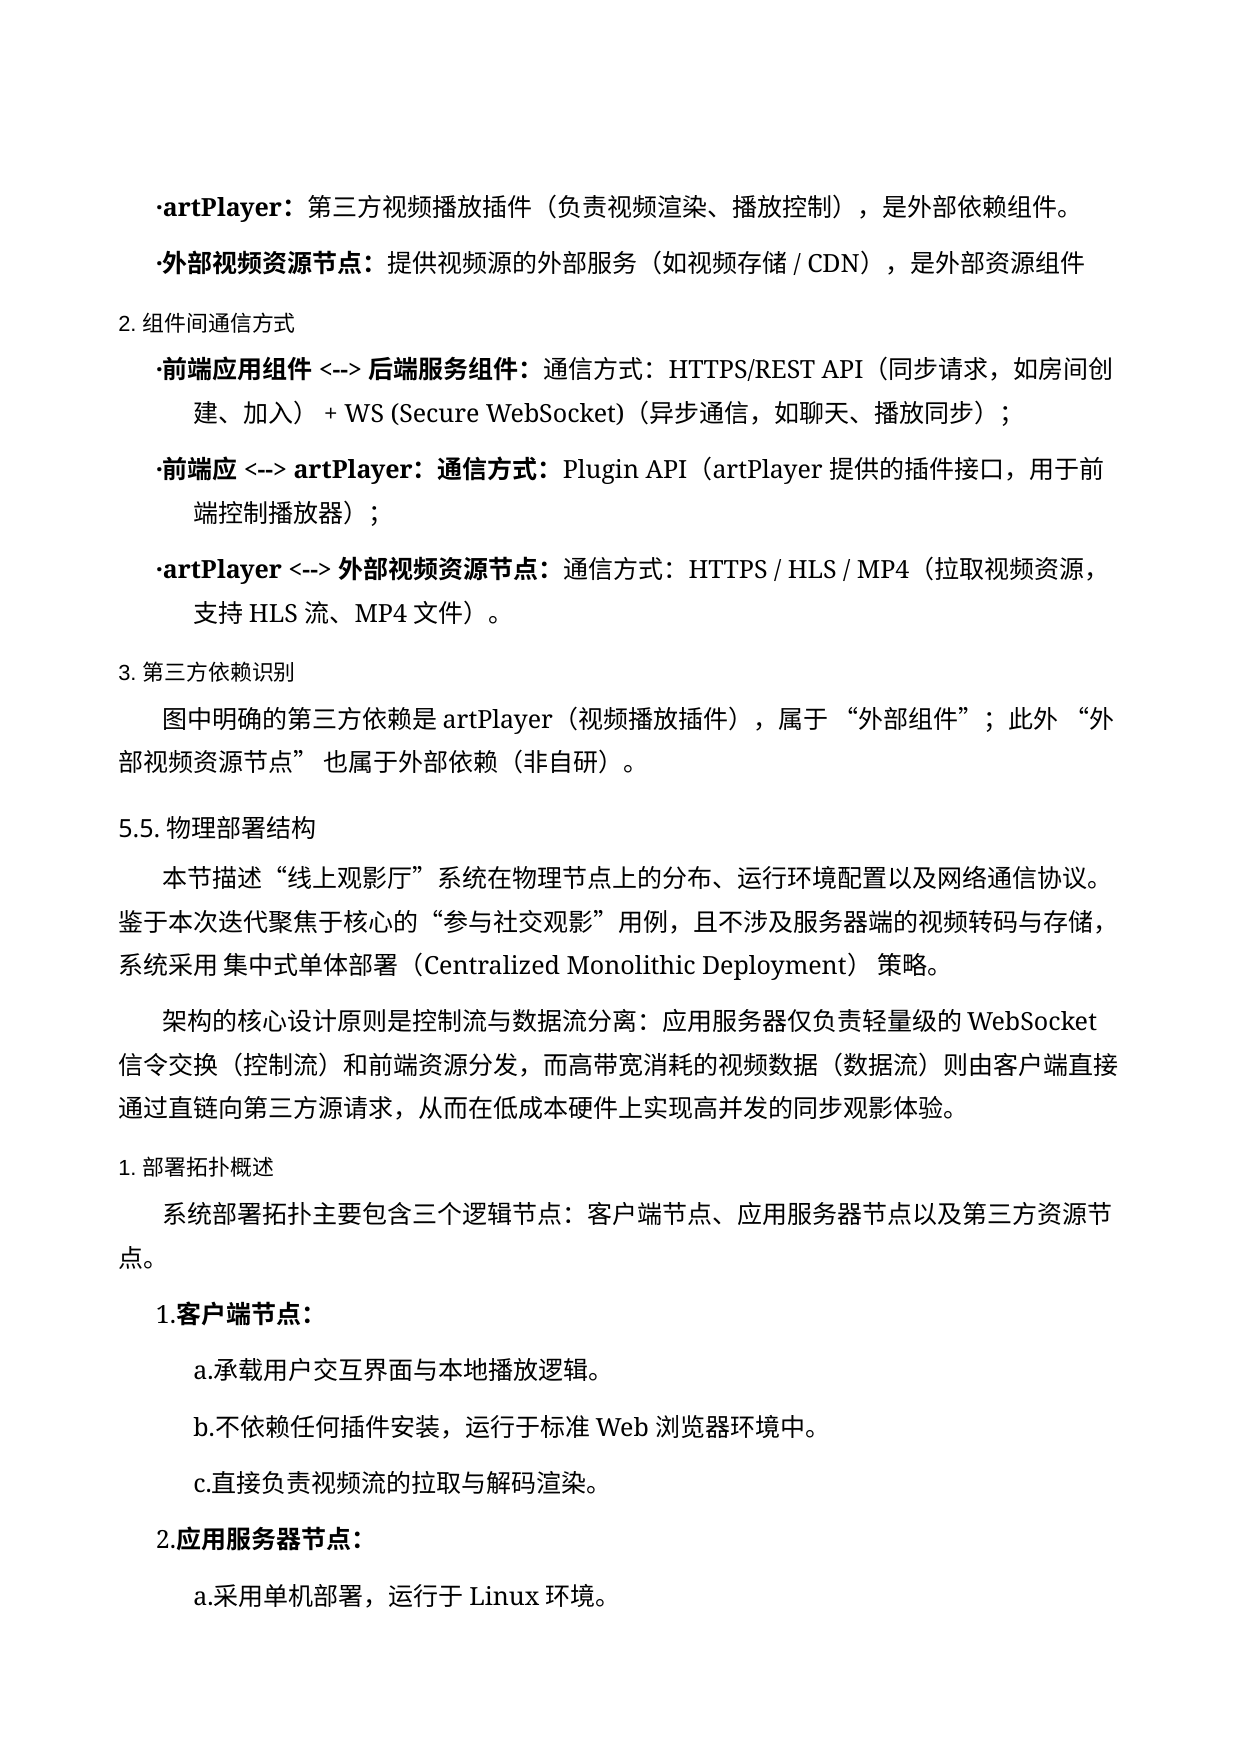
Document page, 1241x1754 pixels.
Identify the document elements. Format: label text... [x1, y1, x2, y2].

subtitle 组件间通信方式 [118, 306, 1122, 337]
list 1.客户端节点： [156, 1294, 1122, 1331]
list ·前端应 <--> artPlayer：通信方式：Plugin API（artPlayer 提供的插件接口，用于前端控制播放器）； [156, 450, 1122, 529]
text 图中明确的第三方依赖是 artPlayer（视频播放插件），属于 “外部组件”；此外 “外部视频资源节点” 也属于外部依赖（非自研）。 [118, 699, 1122, 779]
list a.采用单机部署，运行于 Linux 环境。 [156, 1576, 1122, 1612]
list ·外部视频资源节点：提供视频源的外部服务（如视频存储 / CDN），是外部资源组件 [156, 244, 1122, 280]
subtitle 物理部署结构 [118, 809, 1122, 845]
text 本节描述“线上观影厅”系统在物理节点上的分布、运行环境配置以及网络通信协议。鉴于本次迭代聚焦于核心的“参与社交观影”用例，且不涉及服务器端的视频转码与存储，系统采用 集中式单体部署（Centralized Monolithic Deployment） 策略。 [118, 858, 1122, 982]
list a.承载用户交互界面与本地播放逻辑。 [156, 1351, 1122, 1387]
list ·artPlayer：第三方视频播放插件（负责视频渲染、播放控制），是外部依赖组件。 [156, 188, 1122, 224]
list ·前端应用组件 <--> 后端服务组件：通信方式：HTTPS/REST API（同步请求，如房间创建、加入） + WS (Secure WebSocket)（异步通信，如聊天、播放同步）； [156, 350, 1122, 430]
list ·artPlayer <--> 外部视频资源节点：通信方式：HTTPS / HLS / MP4（拉取视频资源，支持 HLS 流、MP4 文件）。 [156, 549, 1122, 629]
list 2.应用服务器节点： [156, 1520, 1122, 1556]
subtitle 部署拓扑概述 [118, 1150, 1122, 1182]
list b.不依赖任何插件安装，运行于标准 Web 浏览器环境中。 [156, 1407, 1122, 1443]
subtitle 第三方依赖识别 [118, 655, 1122, 686]
text 系统部署拓扑主要包含三个逻辑节点：客户端节点、应用服务器节点以及第三方资源节点。 [118, 1195, 1122, 1274]
text 架构的核心设计原则是控制流与数据流分离：应用服务器仅负责轻量级的WebSocket信令交换（控制流）和前端资源分发，而高带宽消耗的视频数据（数据流）则由客户端直接通过直链向第三方源请求，从而在低成本硬件上实现高并发的同步观影体验。 [118, 1002, 1122, 1125]
list c.直接负责视频流的拉取与解码渲染。 [156, 1463, 1122, 1500]
